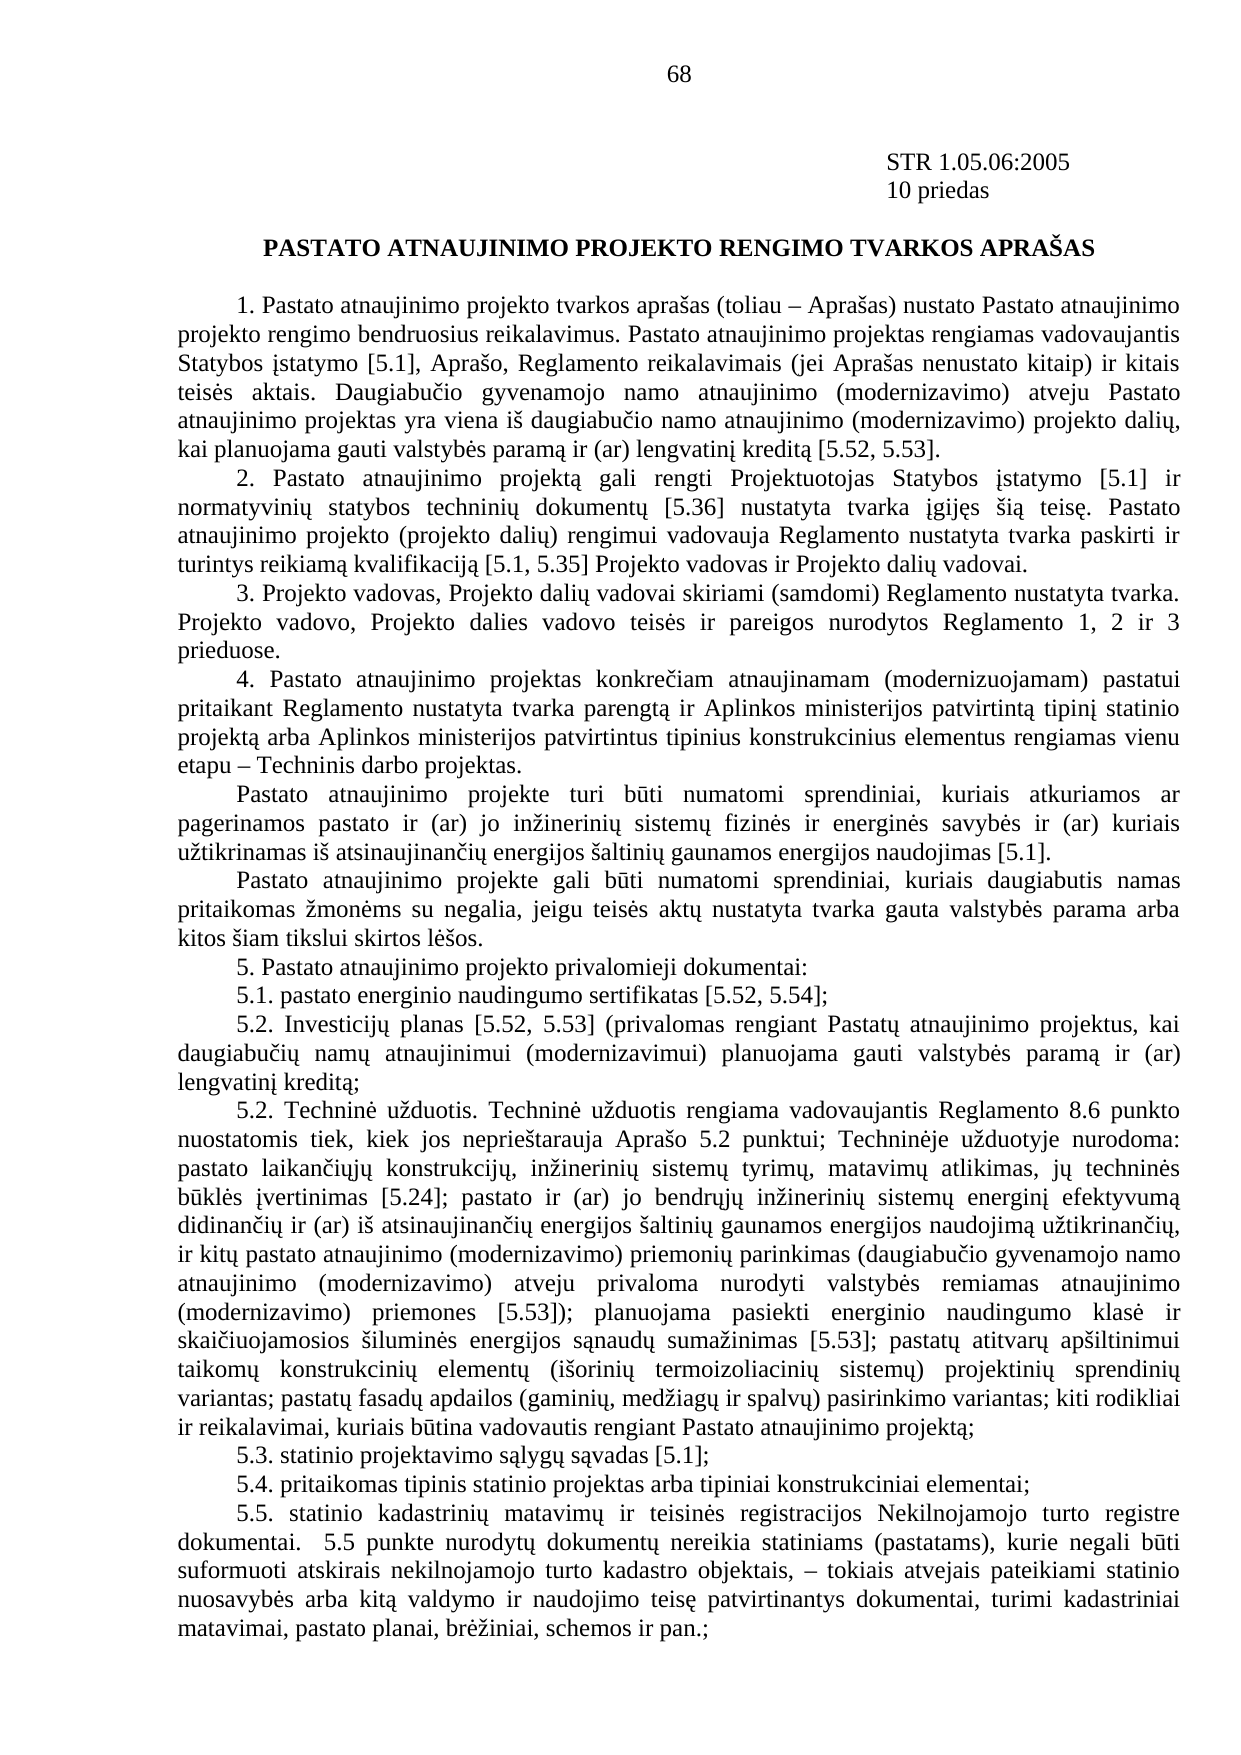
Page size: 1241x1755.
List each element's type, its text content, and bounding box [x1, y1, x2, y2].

text 5.5. statinio kadastrinių matavimų ir teisinės registracijos Nekilnojamojo turto registre dokumentai. 5.5 punkte nurodytų dokumentų nereikia statiniams (pastatams), kurie negali būti suformuoti atskirais nekilnojamojo turto kadastro objektais, – tokiais atvejais pateikiami statinio nuosavybės arba kitą valdymo ir naudojimo teisę patvirtinantys dokumentai, turimi kadastriniai matavimai, pastato planai, brėžiniai, schemos ir pan.; [177, 1498, 1181, 1642]
text 10 priedas [886, 176, 1181, 204]
text 5.2. Techninė užduotis. Techninė užduotis rengiama vadovaujantis Reglamento 8.6 punkto nuostatomis tiek, kiek jos neprieštarauja Aprašo 5.2 punktui; Techninėje užduotyje nurodoma: pastato laikančiųjų konstrukcijų, inžinerinių sistemų tyrimų, matavimų atlikimas, jų techninės būklės įvertinimas [5.24]; pastato ir (ar) jo bendrųjų inžinerinių sistemų energinį efektyvumą didinančių ir (ar) iš atsinaujinančių energijos šaltinių gaunamos energijos naudojimą užtikrinančių, ir kitų pastato atnaujinimo (modernizavimo) priemonių parinkimas (daugiabučio gyvenamojo namo atnaujinimo (modernizavimo) atveju privaloma nurodyti valstybės remiamas atnaujinimo (modernizavimo) priemones [5.53]); planuojama pasiekti energinio naudingumo klasė ir skaičiuojamosios šiluminės energijos sąnaudų sumažinimas [5.53]; pastatų atitvarų apšiltinimui taikomų konstrukcinių elementų (išorinių termoizoliacinių sistemų) projektinių sprendinių variantas; pastatų fasadų apdailos (gaminių, medžiagų ir spalvų) pasirinkimo variantas; kiti rodikliai ir reikalavimai, kuriais būtina vadovautis rengiant Pastato atnaujinimo projektą; [177, 1096, 1181, 1441]
text 3. Projekto vadovas, Projekto dalių vadovai skiriami (samdomi) Reglamento nustatyta tvarka. Projekto vadovo, Projekto dalies vadovo teisės ir pareigos nurodytos Reglamento 1, 2 ir 3 prieduose. [177, 578, 1181, 664]
text Pastato atnaujinimo projekte turi būti numatomi sprendiniai, kuriais atkuriamos ar pagerinamos pastato ir (ar) jo inžinerinių sistemų fizinės ir energinės savybės ir (ar) kuriais užtikrinamas iš atsinaujinančių energijos šaltinių gaunamos energijos naudojimas [5.1]. [177, 779, 1181, 866]
text 5.2. Investicijų planas [5.52, 5.53] (privalomas rengiant Pastatų atnaujinimo projektus, kai daugiabučių namų atnaujinimui (modernizavimui) planuojama gauti valstybės paramą ir (ar) lengvatinį kreditą; [177, 1009, 1181, 1096]
text 5.3. statinio projektavimo sąlygų sąvadas [5.1]; [177, 1441, 1181, 1469]
text 5. Pastato atnaujinimo projekto privalomieji dokumentai: [177, 952, 1181, 981]
text 1. Pastato atnaujinimo projekto tvarkos aprašas (toliau – Aprašas) nustato Pastato atnaujinimo projekto rengimo bendruosius reikalavimus. Pastato atnaujinimo projektas rengiamas vadovaujantis Statybos įstatymo [5.1], Aprašo, Reglamento reikalavimais (jei Aprašas nenustato kitaip) ir kitais teisės aktais. Daugiabučio gyvenamojo namo atnaujinimo (modernizavimo) atveju Pastato atnaujinimo projektas yra viena iš daugiabučio namo atnaujinimo (modernizavimo) projekto dalių, kai planuojama gauti valstybės paramą ir (ar) lengvatinį kreditą [5.52, 5.53]. [177, 291, 1181, 463]
text STR 1.05.06:2005 [886, 147, 1181, 176]
text 5.4. pritaikomas tipinis statinio projektas arba tipiniai konstrukciniai elementai; [177, 1469, 1181, 1498]
text 2. Pastato atnaujinimo projektą gali rengti Projektuotojas Statybos įstatymo [5.1] ir normatyvinių statybos techninių dokumentų [5.36] nustatyta tvarka įgijęs šią teisę. Pastato atnaujinimo projekto (projekto dalių) rengimui vadovauja Reglamento nustatyta tvarka paskirti ir turintys reikiamą kvalifikaciją [5.1, 5.35] Projekto vadovas ir Projekto dalių vadovai. [177, 463, 1181, 578]
text PASTATO ATNAUJINIMO projekto rengimo tvarkos aprašas [177, 233, 1181, 262]
text 4. Pastato atnaujinimo projektas konkrečiam atnaujinamam (modernizuojamam) pastatui pritaikant Reglamento nustatyta tvarka parengtą ir Aplinkos ministerijos patvirtintą tipinį statinio projektą arba Aplinkos ministerijos patvirtintus tipinius konstrukcinius elementus rengiamas vienu etapu – Techninis darbo projektas. [177, 664, 1181, 779]
text 5.1. pastato energinio naudingumo sertifikatas [5.52, 5.54]; [177, 981, 1181, 1009]
text Pastato atnaujinimo projekte gali būti numatomi sprendiniai, kuriais daugiabutis namas pritaikomas žmonėms su negalia, jeigu teisės aktų nustatyta tvarka gauta valstybės parama arba kitos šiam tikslui skirtos lėšos. [177, 866, 1181, 952]
